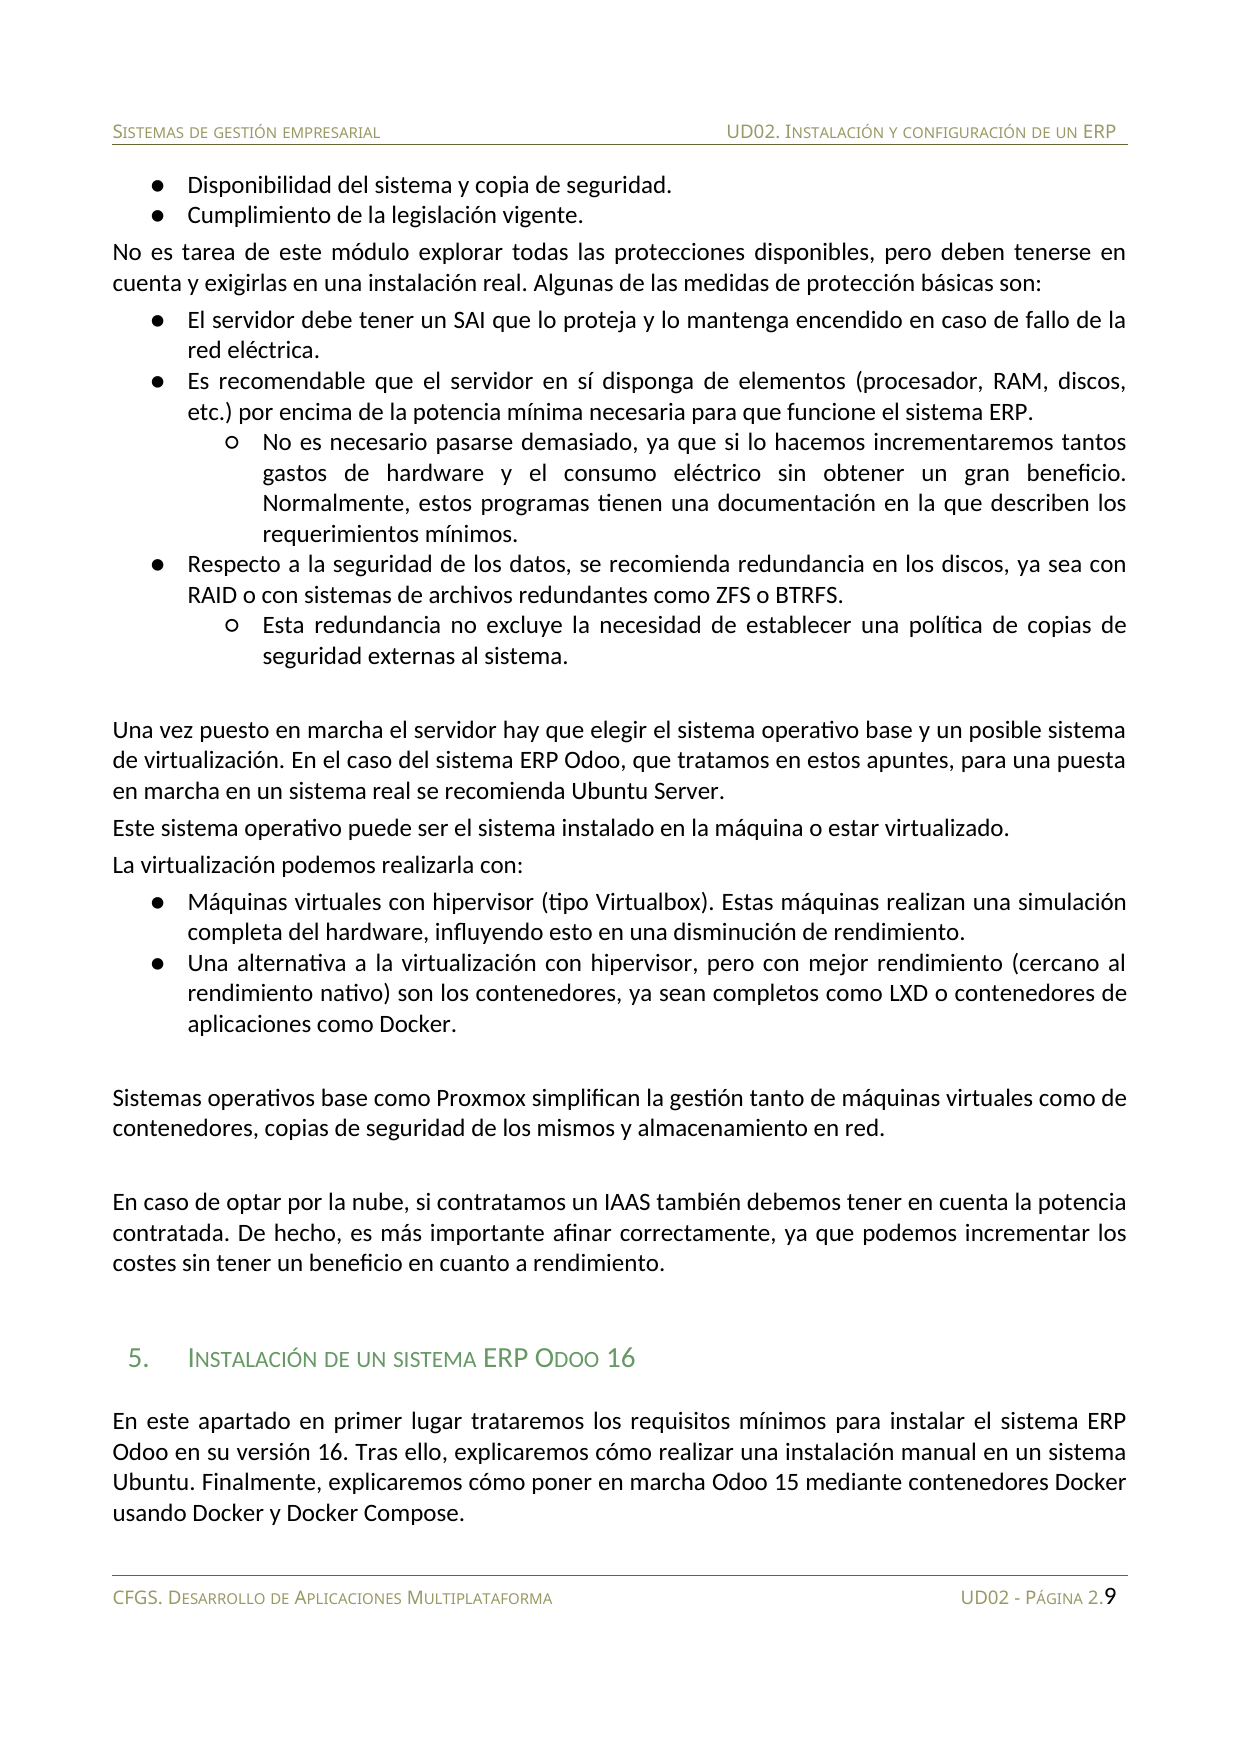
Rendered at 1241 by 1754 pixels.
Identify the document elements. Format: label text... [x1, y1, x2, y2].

list Cumplimiento de la legislación vigente. [150, 199, 1128, 230]
list El servidor debe tener un SAI que lo proteja y lo mantenga encendido en caso de fallo de la red eléctrica. [150, 304, 1128, 365]
text Sistemas operativos base como Proxmox simplifican la gestión tanto de máquinas virtuales como de contenedores, copias de seguridad de los mismos y almacenamiento en red. [112, 1082, 1128, 1143]
text En caso de optar por la nube, si contratamos un IAAS también debemos tener en cuenta la potencia contratada. De hecho, es más importante afinar correctamente, ya que podemos incrementar los costes sin tener un beneficio en cuanto a rendimiento. [112, 1186, 1128, 1278]
list Máquinas virtuales con hipervisor (tipo Virtualbox). Estas máquinas realizan una simulación completa del hardware, influyendo esto en una disminución de rendimiento. [150, 886, 1128, 947]
text La virtualización podemos realizarla con: [112, 849, 1128, 879]
text Este sistema operativo puede ser el sistema instalado en la máquina o estar virtualizado. [112, 812, 1128, 842]
list No es necesario pasarse demasiado, ya que si lo hacemos incrementaremos tantos gastos de hardware y el consumo eléctrico sin obtener un gran beneficio. Normalmente, estos programas tienen una documentación en la que describen los requerimientos mínimos. [225, 426, 1128, 548]
subtitle Instalación de un sistema ERP Odoo 16 [150, 1339, 1128, 1375]
list Esta redundancia no excluye la necesidad de establecer una política de copias de seguridad externas al sistema. [225, 609, 1128, 670]
text Una vez puesto en marcha el servidor hay que elegir el sistema operativo base y un posible sistema de virtualización. En el caso del sistema ERP Odoo, que tratamos en estos apuntes, para una puesta en marcha en un sistema real se recomienda Ubuntu Server. [112, 714, 1128, 805]
list Es recomendable que el servidor en sí disponga de elementos (procesador, RAM, discos, etc.) por encima de la potencia mínima necesaria para que funcione el sistema ERP. [150, 365, 1128, 426]
list Una alternativa a la virtualización con hipervisor, pero con mejor rendimiento (cercano al rendimiento nativo) son los contenedores, ya sean completos como LXD o contenedores de aplicaciones como Docker. [150, 947, 1128, 1038]
text No es tarea de este módulo explorar todas las protecciones disponibles, pero deben tenerse en cuenta y exigirlas en una instalación real. Algunas de las medidas de protección básicas son: [112, 237, 1128, 298]
list Respecto a la seguridad de los datos, se recomienda redundancia en los discos, ya sea con RAID o con sistemas de archivos redundantes como ZFS o BTRFS. [150, 548, 1128, 609]
list Disponibilidad del sistema y copia de seguridad. [150, 169, 1128, 199]
text En este apartado en primer lugar trataremos los requisitos mínimos para instalar el sistema ERP Odoo en su versión 16. Tras ello, explicaremos cómo realizar una instalación manual en un sistema Ubuntu. Finalmente, explicaremos cómo poner en marcha Odoo 15 mediante contenedores Docker usando Docker y Docker Compose. [112, 1405, 1128, 1527]
